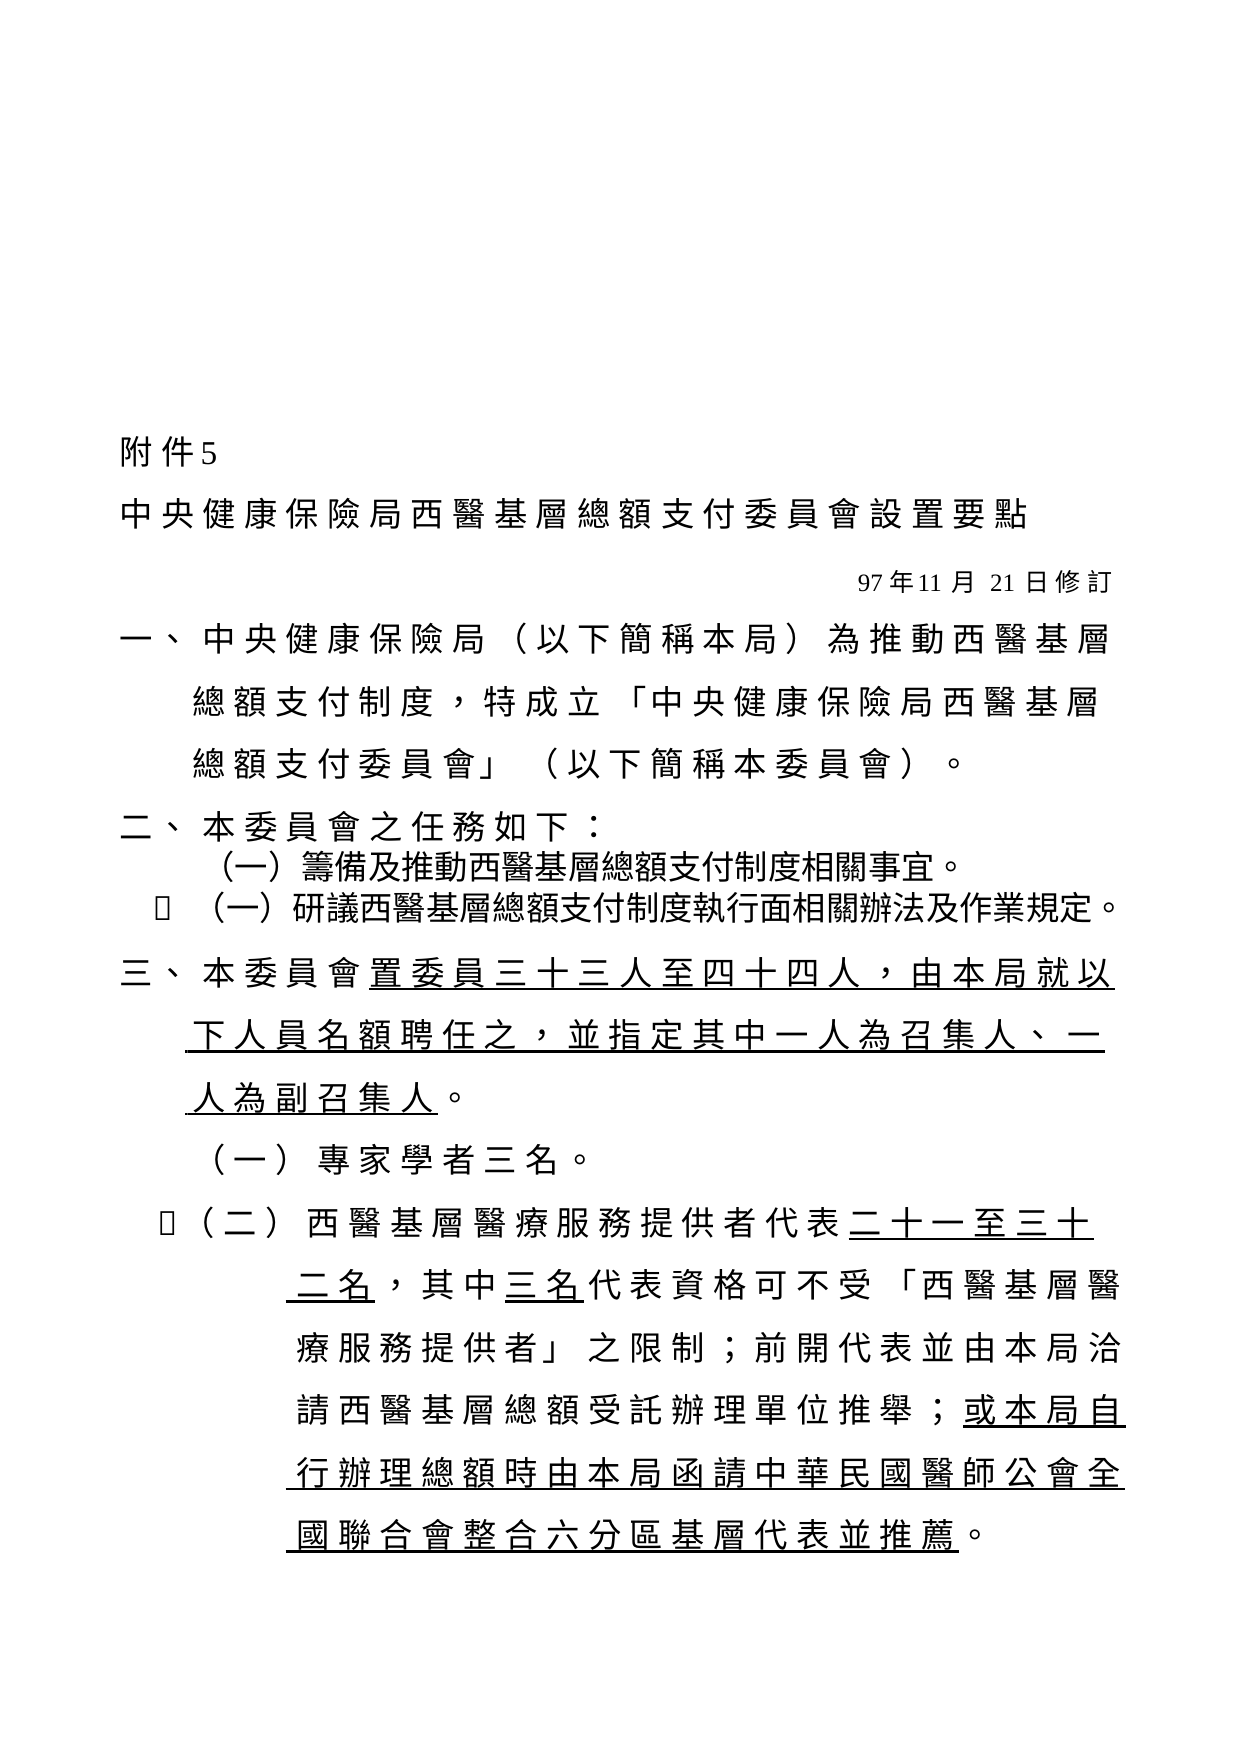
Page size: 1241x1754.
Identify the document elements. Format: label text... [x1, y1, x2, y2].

text 三、本委員會置委員三十三人至四十四人，由本局就以下人員名額聘任之，並指定其中一人為召集人、一人為副召集人。 [115, 929, 1125, 1117]
text （一）籌備及推動西醫基層總額支付制度相關事宜。 [201, 846, 1125, 887]
text （二）西醫基層醫療服務提供者代表二十一至三十二名，其中三名代表資格可不受「西醫基層醫療服務提供者」之限制；前開代表並由本局洽請西醫基層總額受託辦理單位推舉；或本局自行辦理總額時由本局函請中華民國醫師公會全國聯合會整合六分區基層代表並推薦。 [152, 1179, 1125, 1554]
text 中央健康保險局西醫基層總額支付委員會設置要點 [115, 471, 1125, 533]
text  （一）研議西醫基層總額支付制度執行面相關辦法及作業規定。 [152, 887, 1125, 929]
text 二、本委員會之任務如下： [115, 783, 1125, 846]
text 一、中央健康保險局（以下簡稱本局）為推動西醫基層總額支付制度，特成立「中央健康保險局西醫基層總額支付委員會」（以下簡稱本委員會）。 [115, 596, 1125, 783]
text （一）專家學者三名。 [115, 1117, 1125, 1179]
text 附件5 [115, 408, 1125, 471]
text 97年11 月 21 日修訂 [598, 533, 1125, 596]
